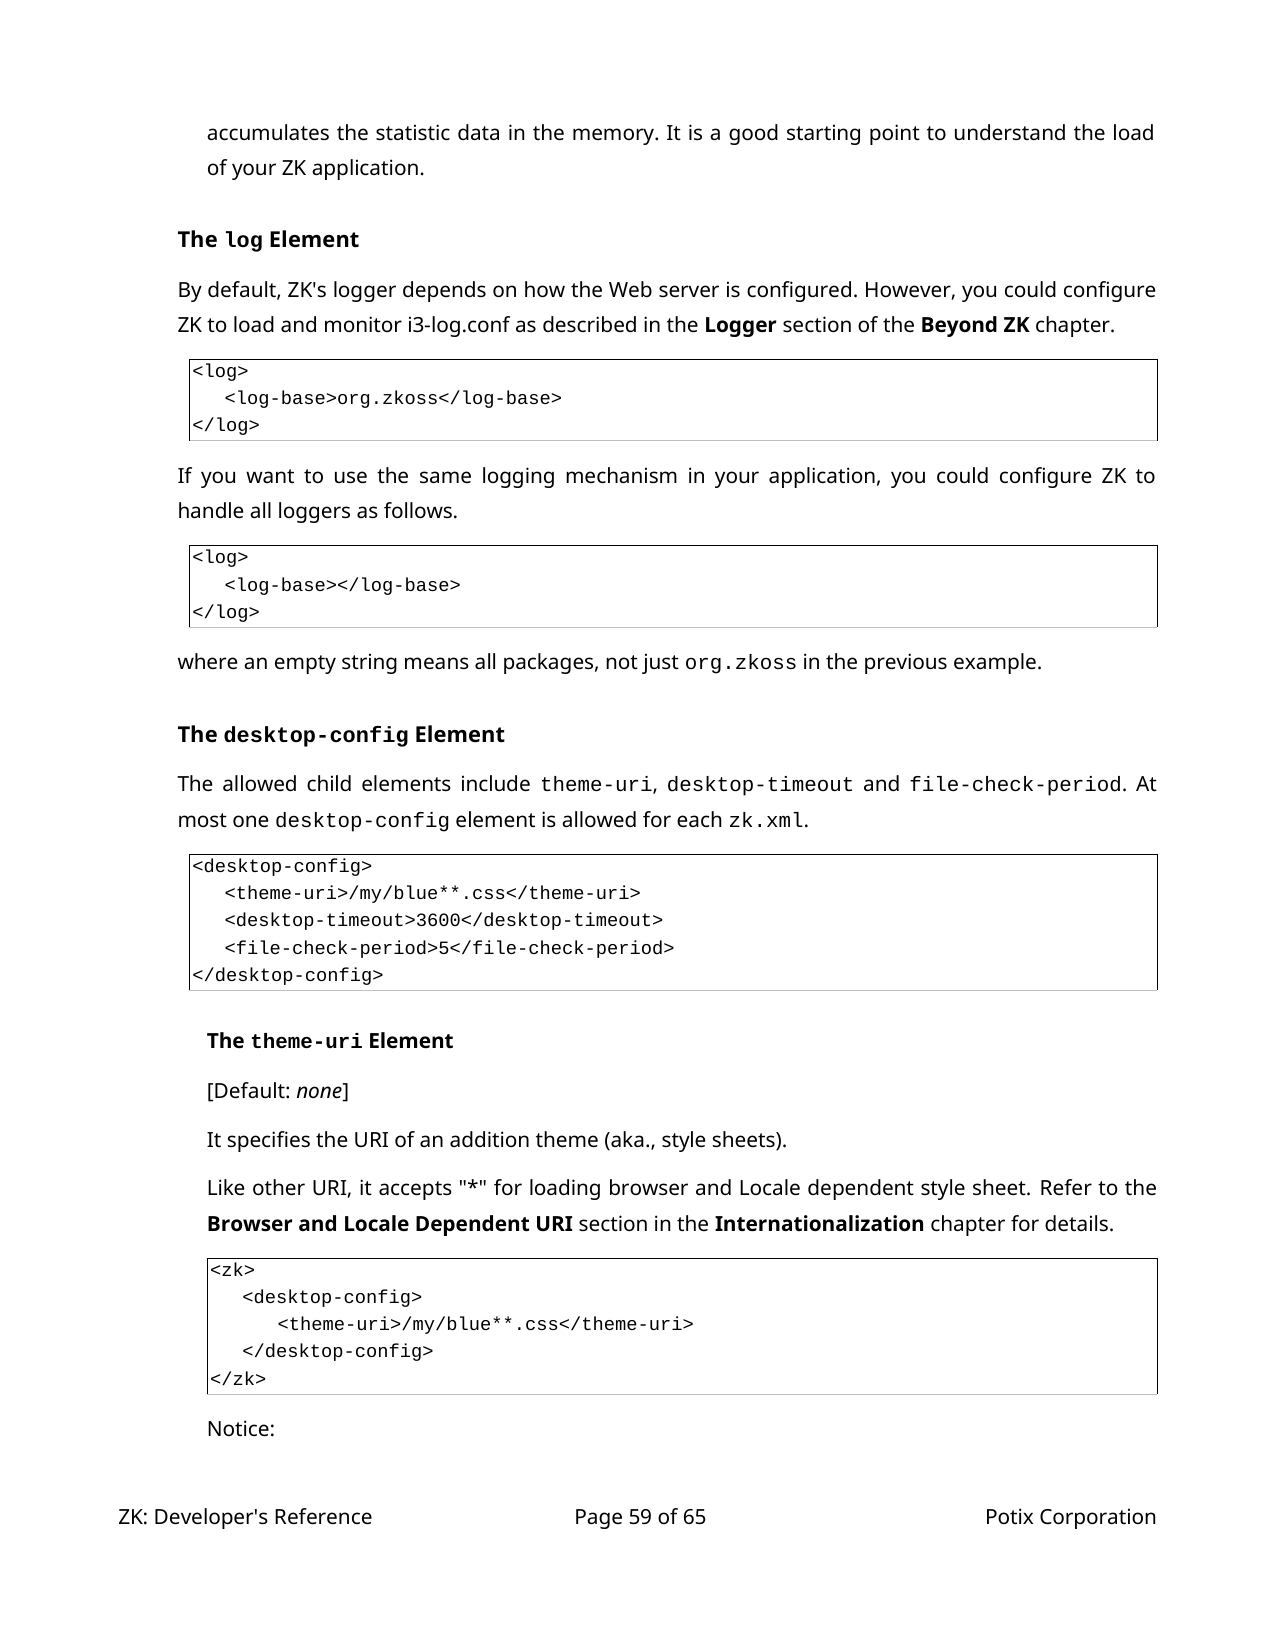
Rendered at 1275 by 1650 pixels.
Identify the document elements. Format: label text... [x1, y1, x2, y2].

subtitle The desktop-config Element [177, 718, 1157, 749]
text <log> [190, 360, 1157, 383]
text </log> [190, 413, 1157, 440]
text <theme-uri>/my/blue**.css</theme-uri> [208, 1312, 1157, 1336]
text [Default: none] [207, 1076, 1157, 1104]
text Like other URI, it accepts "*" for loading browser and Locale dependent style sheet. Refer to the Browser and Locale Dependent URI section in the Internationalization chapter for details. [207, 1173, 1157, 1237]
text <desktop-config> [208, 1285, 1157, 1309]
subtitle The log Element [177, 224, 1157, 254]
text If you want to use the same logging mechanism in your application, you could configure ZK to handle all loggers as follows. [177, 461, 1157, 524]
text <zk> [208, 1259, 1157, 1282]
text By default, ZK's logger depends on how the Web server is configured. However, you could configure ZK to load and monitor i3-log.conf as described in the Logger section of the Beyond ZK chapter. [177, 275, 1157, 338]
text </desktop-config> [208, 1339, 1157, 1363]
text <log-base>org.zkoss</log-base> [190, 386, 1157, 410]
text where an empty string means all packages, not just org.zkoss in the previous example. [177, 647, 1157, 676]
text accumulates the statistic data in the memory. It is a good starting point to understand the load of your ZK application. [207, 118, 1157, 182]
text Notice: [207, 1414, 1157, 1442]
text </log> [190, 599, 1157, 627]
subtitle The theme-uri Element [207, 1027, 1157, 1055]
text <file-check-period>5</file-check-period> [190, 936, 1157, 960]
text <desktop-timeout>3600</desktop-timeout> [190, 908, 1157, 933]
text <desktop-config> [190, 855, 1157, 878]
text <log-base></log-base> [190, 572, 1157, 597]
text The allowed child elements include theme-uri, desktop-timeout and file-check-period. At most one desktop-config element is allowed for each zk.xml. [177, 769, 1157, 833]
text </zk> [208, 1366, 1157, 1394]
text <theme-uri>/my/blue**.css</theme-uri> [190, 881, 1157, 905]
text <log> [190, 546, 1157, 569]
text </desktop-config> [190, 963, 1157, 990]
text It specifies the URI of an addition theme (aka., style sheets). [207, 1125, 1157, 1153]
